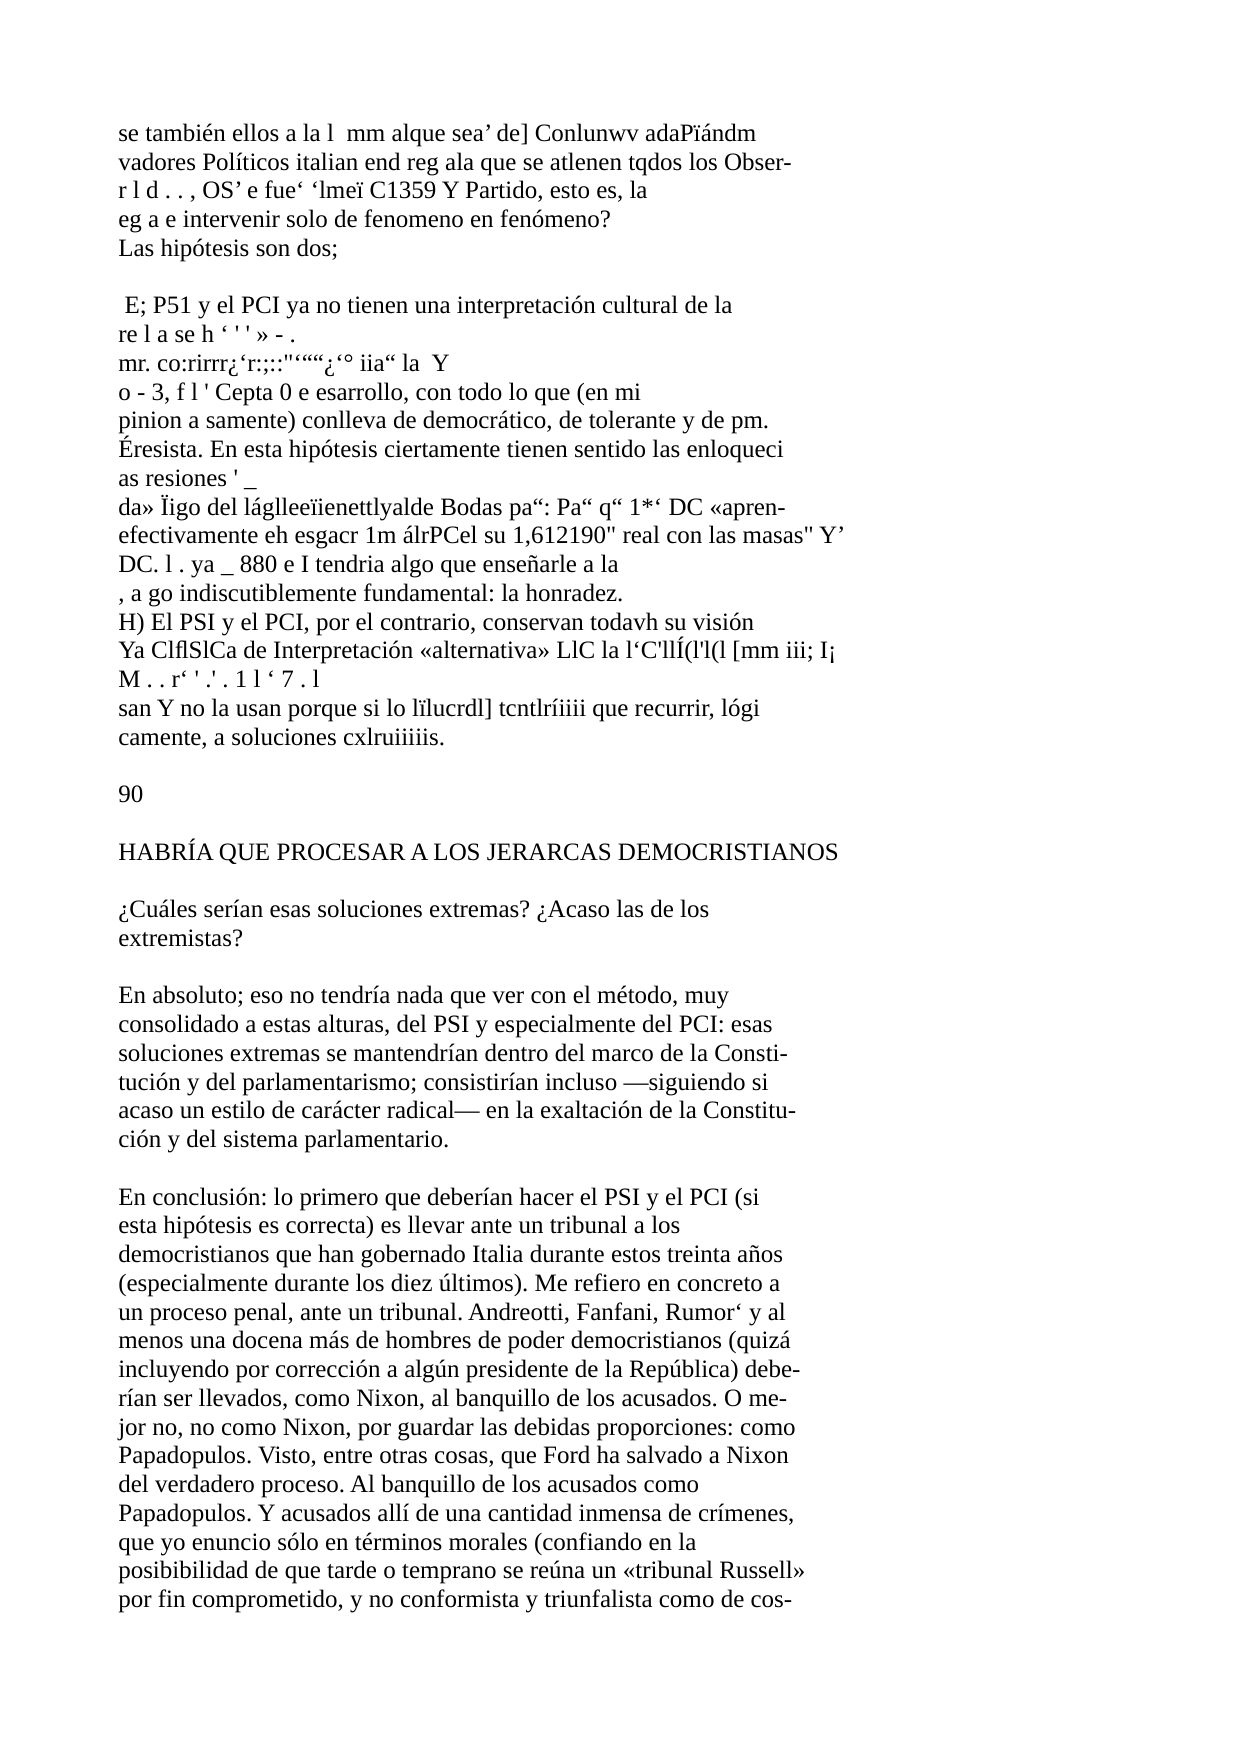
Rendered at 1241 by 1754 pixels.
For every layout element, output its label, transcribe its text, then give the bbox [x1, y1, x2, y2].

text M . . r‘ ' .' . 1 l ‘ 7 . l [118, 664, 1122, 693]
text as resiones ' _ [118, 463, 1122, 492]
text eg a e intervenir solo de fenomeno en fenómeno? [118, 204, 1122, 233]
text menos una docena más de hombres de poder democristianos (quizá [118, 1326, 1122, 1354]
text (especialmente durante los diez últimos). Me refiero en concreto a [118, 1268, 1122, 1297]
text san Y no la usan porque si lo lïlucrdl] tcntlríiiii que recurrir, lógi [118, 693, 1122, 722]
text En absoluto; eso no tendría nada que ver con el método, muy [118, 981, 1122, 1009]
text rían ser llevados, como Nixon, al banquillo de los acusados. O me- [118, 1383, 1122, 1412]
text E; P51 y el PCI ya no tienen una interpretación cultural de la [118, 291, 1122, 319]
text un proceso penal, ante un tribunal. Andreotti, Fanfani, Rumor‘ y al [118, 1297, 1122, 1326]
text consolidado a estas alturas, del PSI y especialmente del PCI: esas [118, 1009, 1122, 1038]
text Papadopulos. Visto, entre otras cosas, que Ford ha salvado a Nixon [118, 1441, 1122, 1469]
text H) El PSI y el PCI, por el contrario, conservan todavh su visión [118, 607, 1122, 636]
text 90 [118, 779, 1122, 808]
text esta hipótesis es correcta) es llevar ante un tribunal a los [118, 1211, 1122, 1239]
text se también ellos a la l mm alque sea’ de] Conlunwv adaPïándm [118, 118, 1122, 147]
text En conclusión: lo primero que deberían hacer el PSI y el PCI (si [118, 1182, 1122, 1211]
text re l a se h ‘ ' ' » - . [118, 319, 1122, 348]
text soluciones extremas se mantendrían dentro del marco de la Consti- [118, 1038, 1122, 1067]
text pinion a samente) conlleva de democrático, de tolerante y de pm. [118, 406, 1122, 434]
text Éresista. En esta hipótesis ciertamente tienen sentido las enloqueci [118, 434, 1122, 463]
text ¿Cuáles serían esas soluciones extremas? ¿Acaso las de los [118, 894, 1122, 923]
text Papadopulos. Y acusados allí de una cantidad inmensa de crímenes, [118, 1498, 1122, 1527]
text Las hipótesis son dos; [118, 233, 1122, 262]
text del verdadero proceso. Al banquillo de los acusados como [118, 1469, 1122, 1498]
text o - 3, f l ' Cepta 0 e esarrollo, con todo lo que (en mi [118, 377, 1122, 406]
text acaso un estilo de carácter radical— en la exaltación de la Constitu- [118, 1096, 1122, 1124]
text r l d . . , OS’ e fue‘ ‘lmeï C1359 Y Partido, esto es, la [118, 176, 1122, 204]
text democristianos que han gobernado Italia durante estos treinta años [118, 1239, 1122, 1268]
text Ya ClﬂSlCa de Interpretación «alternativa» LlC la l‘C'llÍ(l'l(l [mm iii; I¡ [118, 636, 1122, 664]
text efectivamente eh esgacr 1m álrPCel su 1,612190" real con las masas" Y’ [118, 521, 1122, 549]
text por fin comprometido, y no conformista y triunfalista como de cos- [118, 1584, 1122, 1613]
text que yo enuncio sólo en términos morales (confiando en la [118, 1527, 1122, 1556]
text , a go indiscutiblemente fundamental: la honradez. [118, 578, 1122, 607]
text HABRÍA QUE PROCESAR A LOS JERARCAS DEMOCRISTIANOS [118, 837, 1122, 866]
text vadores Políticos italian end reg ala que se atlenen tqdos los Obser- [118, 147, 1122, 176]
text DC. l . ya _ 880 e I tendria algo que enseñarle a la [118, 549, 1122, 578]
text tución y del parlamentarismo; consistirían incluso —siguiendo si [118, 1067, 1122, 1096]
text mr. co:rirrr¿‘r:;::"‘““¿‘° iia“ la Y [118, 348, 1122, 377]
text jor no, no como Nixon, por guardar las debidas proporciones: como [118, 1412, 1122, 1441]
text posibibilidad de que tarde o temprano se reúna un «tribunal Russell» [118, 1556, 1122, 1584]
text camente, a soluciones cxlruiiiiis. [118, 722, 1122, 751]
text da» Ïigo del láglleeïienettlyalde Bodas pa“: Pa“ q“ 1*‘ DC «apren- [118, 492, 1122, 521]
text ción y del sistema parlamentario. [118, 1124, 1122, 1153]
text incluyendo por corrección a algún presidente de la República) debe- [118, 1354, 1122, 1383]
text extremistas? [118, 923, 1122, 952]
